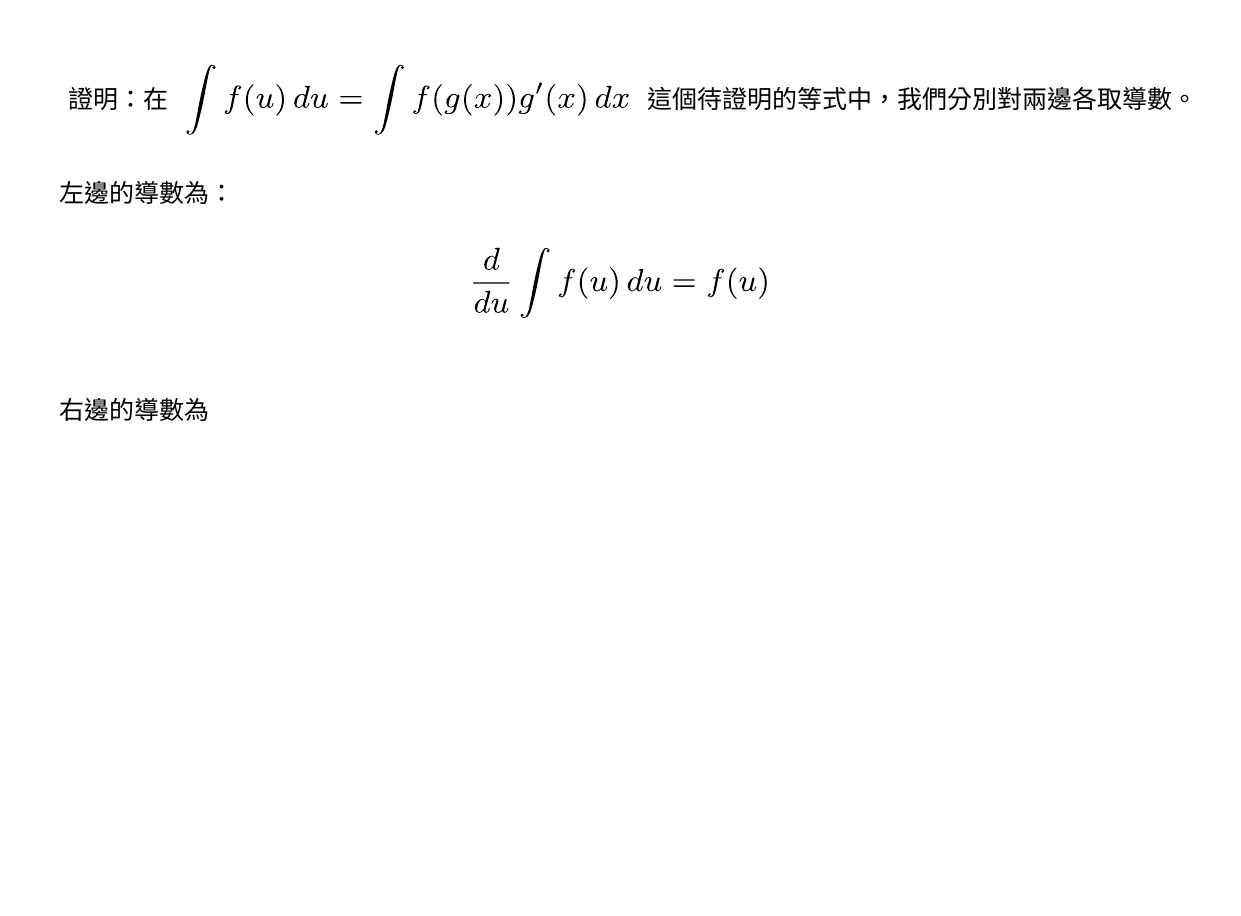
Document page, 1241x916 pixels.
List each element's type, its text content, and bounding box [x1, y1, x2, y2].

text 證明：在 這個待證明的等式中，我們分別對兩邊各取導數。 [59, 59, 1181, 141]
text 右邊的導數為 [59, 390, 1181, 427]
text 左邊的導數為： [59, 173, 1181, 209]
